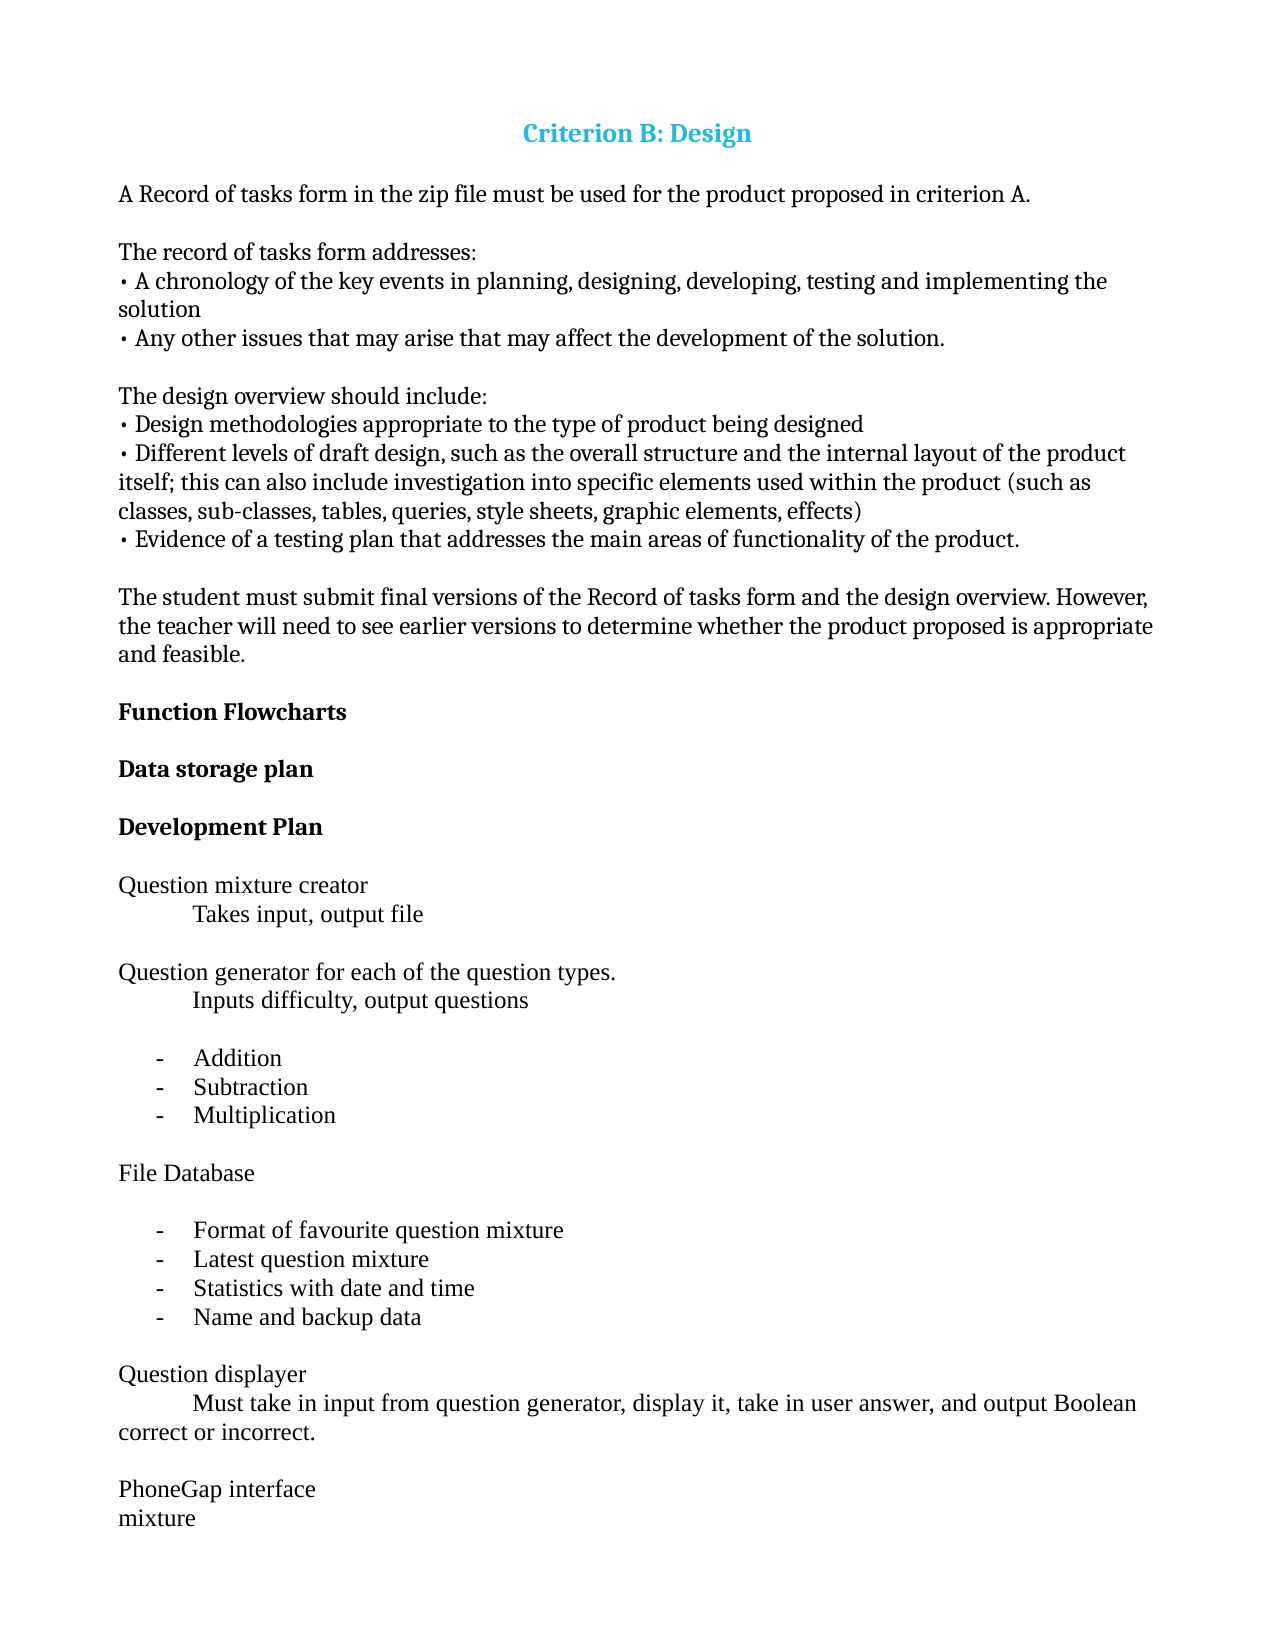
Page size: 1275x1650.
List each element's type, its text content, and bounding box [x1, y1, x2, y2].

text The student must submit final versions of the Record of tasks form and the design overview. However, the teacher will need to see earlier versions to determine whether the product proposed is appropriate and feasible. [118, 583, 1157, 669]
text File Database [118, 1158, 1157, 1187]
text mixture [118, 1503, 1157, 1532]
list Addition [156, 1043, 1157, 1072]
text A Record of tasks form in the zip file must be used for the product proposed in criterion A. [118, 180, 1157, 209]
text • Design methodologies appropriate to the type of product being designed [118, 410, 1157, 439]
text Data storage plan [118, 755, 1157, 784]
text Question generator for each of the question types. [118, 957, 1157, 985]
text Criterion B: Design [118, 118, 1157, 149]
list Multiplication [156, 1100, 1157, 1129]
text Inputs difficulty, output questions [118, 985, 1157, 1014]
list Name and backup data [156, 1302, 1157, 1330]
text Function Flowcharts [118, 698, 1157, 727]
list Statistics with date and time [156, 1273, 1157, 1302]
text The design overview should include: [118, 382, 1157, 410]
text • A chronology of the key events in planning, designing, developing, testing and implementing the solution [118, 267, 1157, 324]
text • Different levels of draft design, such as the overall structure and the internal layout of the product itself; this can also include investigation into specific elements used within the product (such as classes, sub-classes, tables, queries, style sheets, graphic elements, effects) [118, 439, 1157, 525]
text Must take in input from question generator, display it, take in user answer, and output Boolean correct or incorrect. [118, 1388, 1157, 1445]
text Question mixture creator [118, 870, 1157, 899]
text • Evidence of a testing plan that addresses the main areas of functionality of the product. [118, 525, 1157, 554]
text Development Plan [118, 813, 1157, 842]
text Question displayer [118, 1359, 1157, 1388]
text PhoneGap interface [118, 1474, 1157, 1503]
list Latest question mixture [156, 1244, 1157, 1273]
list Subtraction [156, 1072, 1157, 1100]
text • Any other issues that may arise that may affect the development of the solution. [118, 324, 1157, 353]
text The record of tasks form addresses: [118, 238, 1157, 267]
list Format of favourite question mixture [156, 1215, 1157, 1244]
text Takes input, output file [118, 899, 1157, 928]
